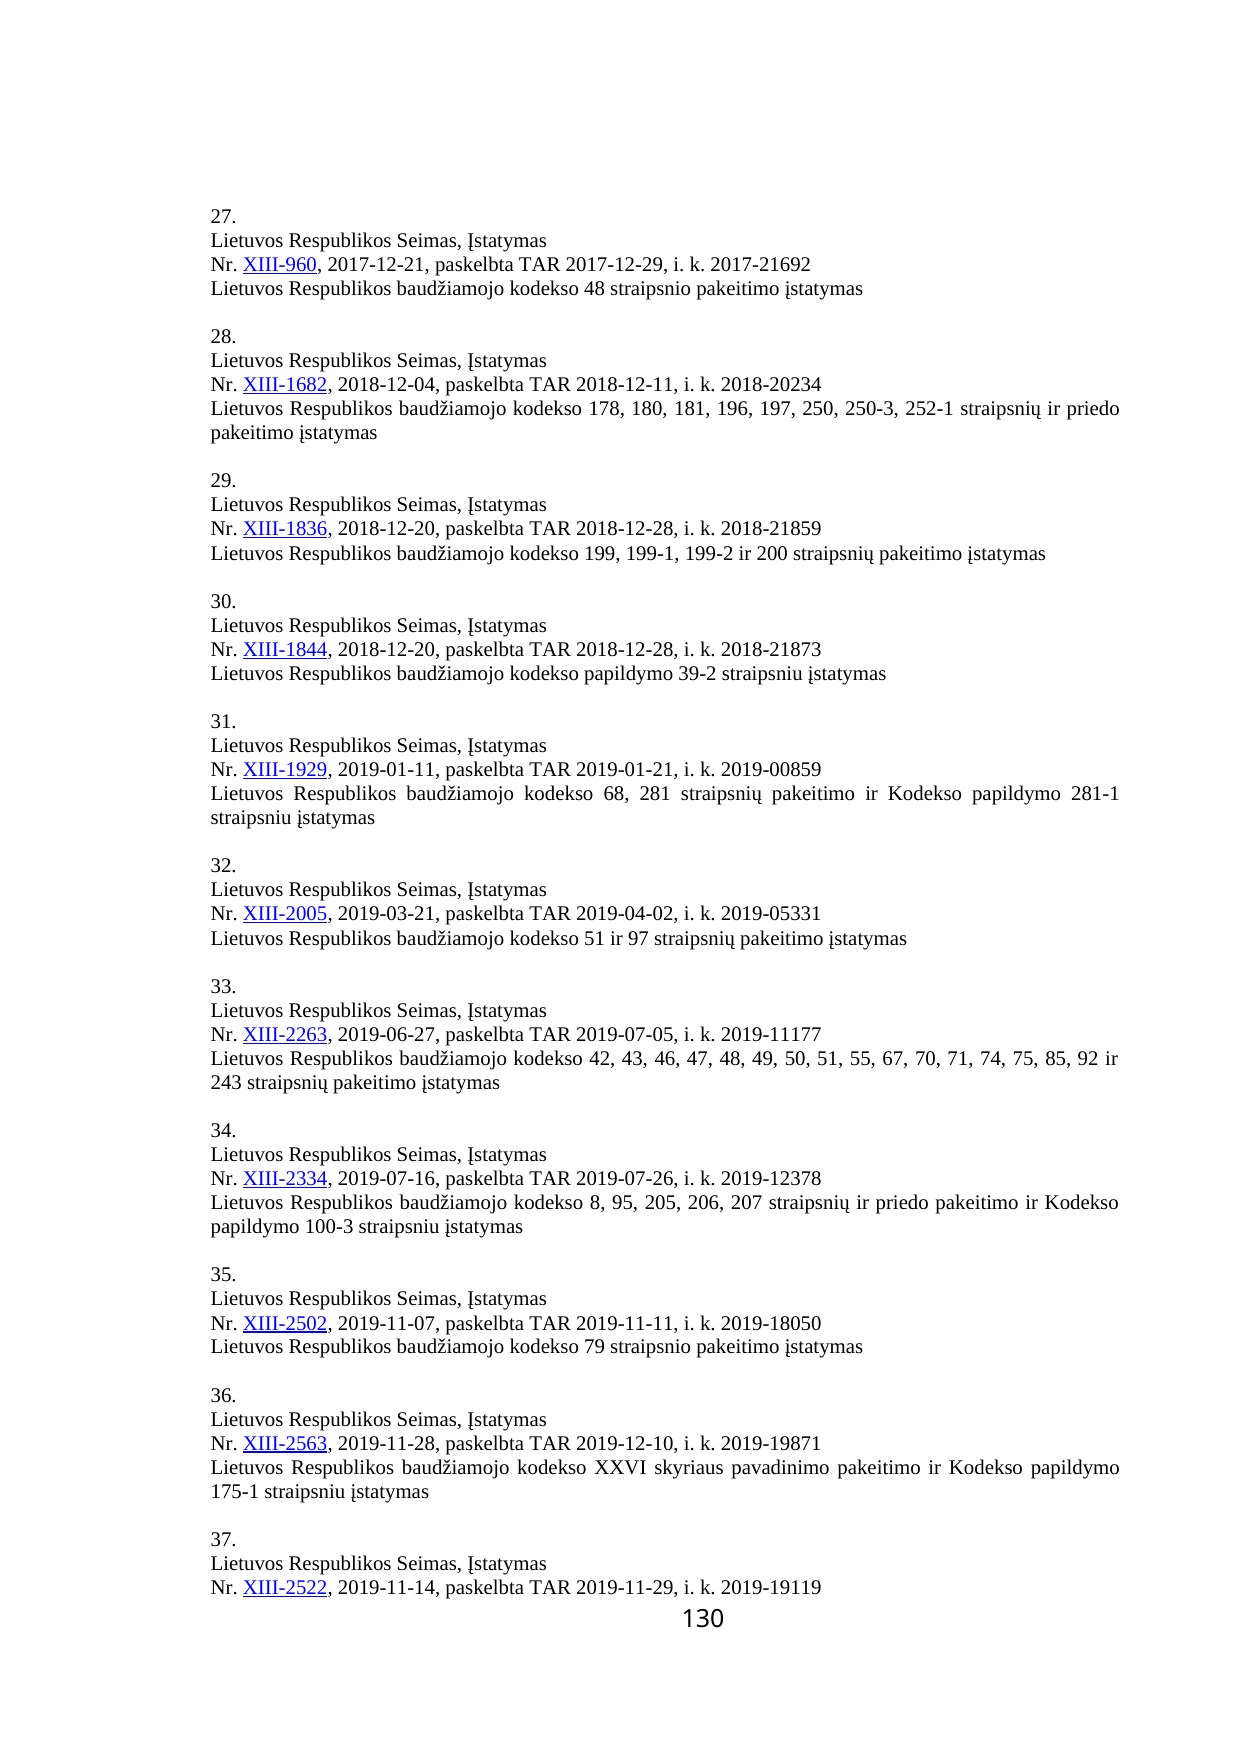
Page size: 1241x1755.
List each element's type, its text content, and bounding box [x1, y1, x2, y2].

text Lietuvos Respublikos baudžiamojo kodekso 199, 199-1, 199-2 ir 200 straipsnių pakeitimo įstatymas [210, 540, 1120, 564]
text 36. [210, 1383, 1120, 1407]
text 27. [210, 203, 1120, 228]
text Lietuvos Respublikos baudžiamojo kodekso XXVI skyriaus pavadinimo pakeitimo ir Kodekso papildymo 175-1 straipsniu įstatymas [210, 1455, 1120, 1503]
text Nr. XIII-1844, 2018-12-20, paskelbta TAR 2018-12-28, i. k. 2018-21873 [210, 637, 1120, 661]
text Lietuvos Respublikos Seimas, Įstatymas [210, 733, 1120, 757]
text Lietuvos Respublikos Seimas, Įstatymas [210, 1551, 1120, 1575]
text Lietuvos Respublikos Seimas, Įstatymas [210, 492, 1120, 516]
text Nr. XIII-2563, 2019-11-28, paskelbta TAR 2019-12-10, i. k. 2019-19871 [210, 1431, 1120, 1455]
text Lietuvos Respublikos baudžiamojo kodekso papildymo 39-2 straipsniu įstatymas [210, 661, 1120, 685]
text Nr. XIII-2522, 2019-11-14, paskelbta TAR 2019-11-29, i. k. 2019-19119 [210, 1575, 1120, 1599]
text 28. [210, 324, 1120, 348]
text Nr. XIII-2502, 2019-11-07, paskelbta TAR 2019-11-11, i. k. 2019-18050 [210, 1310, 1120, 1334]
text 33. [210, 973, 1120, 998]
text Lietuvos Respublikos baudžiamojo kodekso 51 ir 97 straipsnių pakeitimo įstatymas [210, 925, 1120, 949]
text 30. [210, 588, 1120, 613]
text 34. [210, 1118, 1120, 1142]
text Lietuvos Respublikos Seimas, Įstatymas [210, 877, 1120, 901]
text Lietuvos Respublikos baudžiamojo kodekso 42, 43, 46, 47, 48, 49, 50, 51, 55, 67, 70, 71, 74, 75, 85, 92 ir 243 straipsnių pakeitimo įstatymas [210, 1046, 1120, 1094]
text Lietuvos Respublikos baudžiamojo kodekso 178, 180, 181, 196, 197, 250, 250-3, 252-1 straipsnių ir priedo pakeitimo įstatymas [210, 396, 1120, 444]
text Lietuvos Respublikos baudžiamojo kodekso 48 straipsnio pakeitimo įstatymas [210, 276, 1120, 300]
text Nr. XIII-2263, 2019-06-27, paskelbta TAR 2019-07-05, i. k. 2019-11177 [210, 1022, 1120, 1046]
text Lietuvos Respublikos Seimas, Įstatymas [210, 1142, 1120, 1166]
text Lietuvos Respublikos Seimas, Įstatymas [210, 1286, 1120, 1310]
text Nr. XIII-1929, 2019-01-11, paskelbta TAR 2019-01-21, i. k. 2019-00859 [210, 757, 1120, 781]
text 32. [210, 853, 1120, 877]
text Lietuvos Respublikos baudžiamojo kodekso 68, 281 straipsnių pakeitimo ir Kodekso papildymo 281-1 straipsniu įstatymas [210, 781, 1120, 829]
text 35. [210, 1262, 1120, 1286]
text Lietuvos Respublikos baudžiamojo kodekso 79 straipsnio pakeitimo įstatymas [210, 1334, 1120, 1358]
text Lietuvos Respublikos Seimas, Įstatymas [210, 613, 1120, 637]
text Lietuvos Respublikos Seimas, Įstatymas [210, 348, 1120, 372]
text Nr. XIII-960, 2017-12-21, paskelbta TAR 2017-12-29, i. k. 2017-21692 [210, 252, 1120, 276]
text 37. [210, 1527, 1120, 1551]
text Nr. XIII-2334, 2019-07-16, paskelbta TAR 2019-07-26, i. k. 2019-12378 [210, 1166, 1120, 1190]
text 29. [210, 468, 1120, 492]
text Nr. XIII-2005, 2019-03-21, paskelbta TAR 2019-04-02, i. k. 2019-05331 [210, 901, 1120, 925]
text 31. [210, 709, 1120, 733]
text Lietuvos Respublikos Seimas, Įstatymas [210, 228, 1120, 252]
text Lietuvos Respublikos Seimas, Įstatymas [210, 1407, 1120, 1431]
text Nr. XIII-1682, 2018-12-04, paskelbta TAR 2018-12-11, i. k. 2018-20234 [210, 372, 1120, 396]
text Nr. XIII-1836, 2018-12-20, paskelbta TAR 2018-12-28, i. k. 2018-21859 [210, 516, 1120, 540]
text Lietuvos Respublikos baudžiamojo kodekso 8, 95, 205, 206, 207 straipsnių ir priedo pakeitimo ir Kodekso papildymo 100-3 straipsniu įstatymas [210, 1190, 1120, 1238]
text Lietuvos Respublikos Seimas, Įstatymas [210, 998, 1120, 1022]
